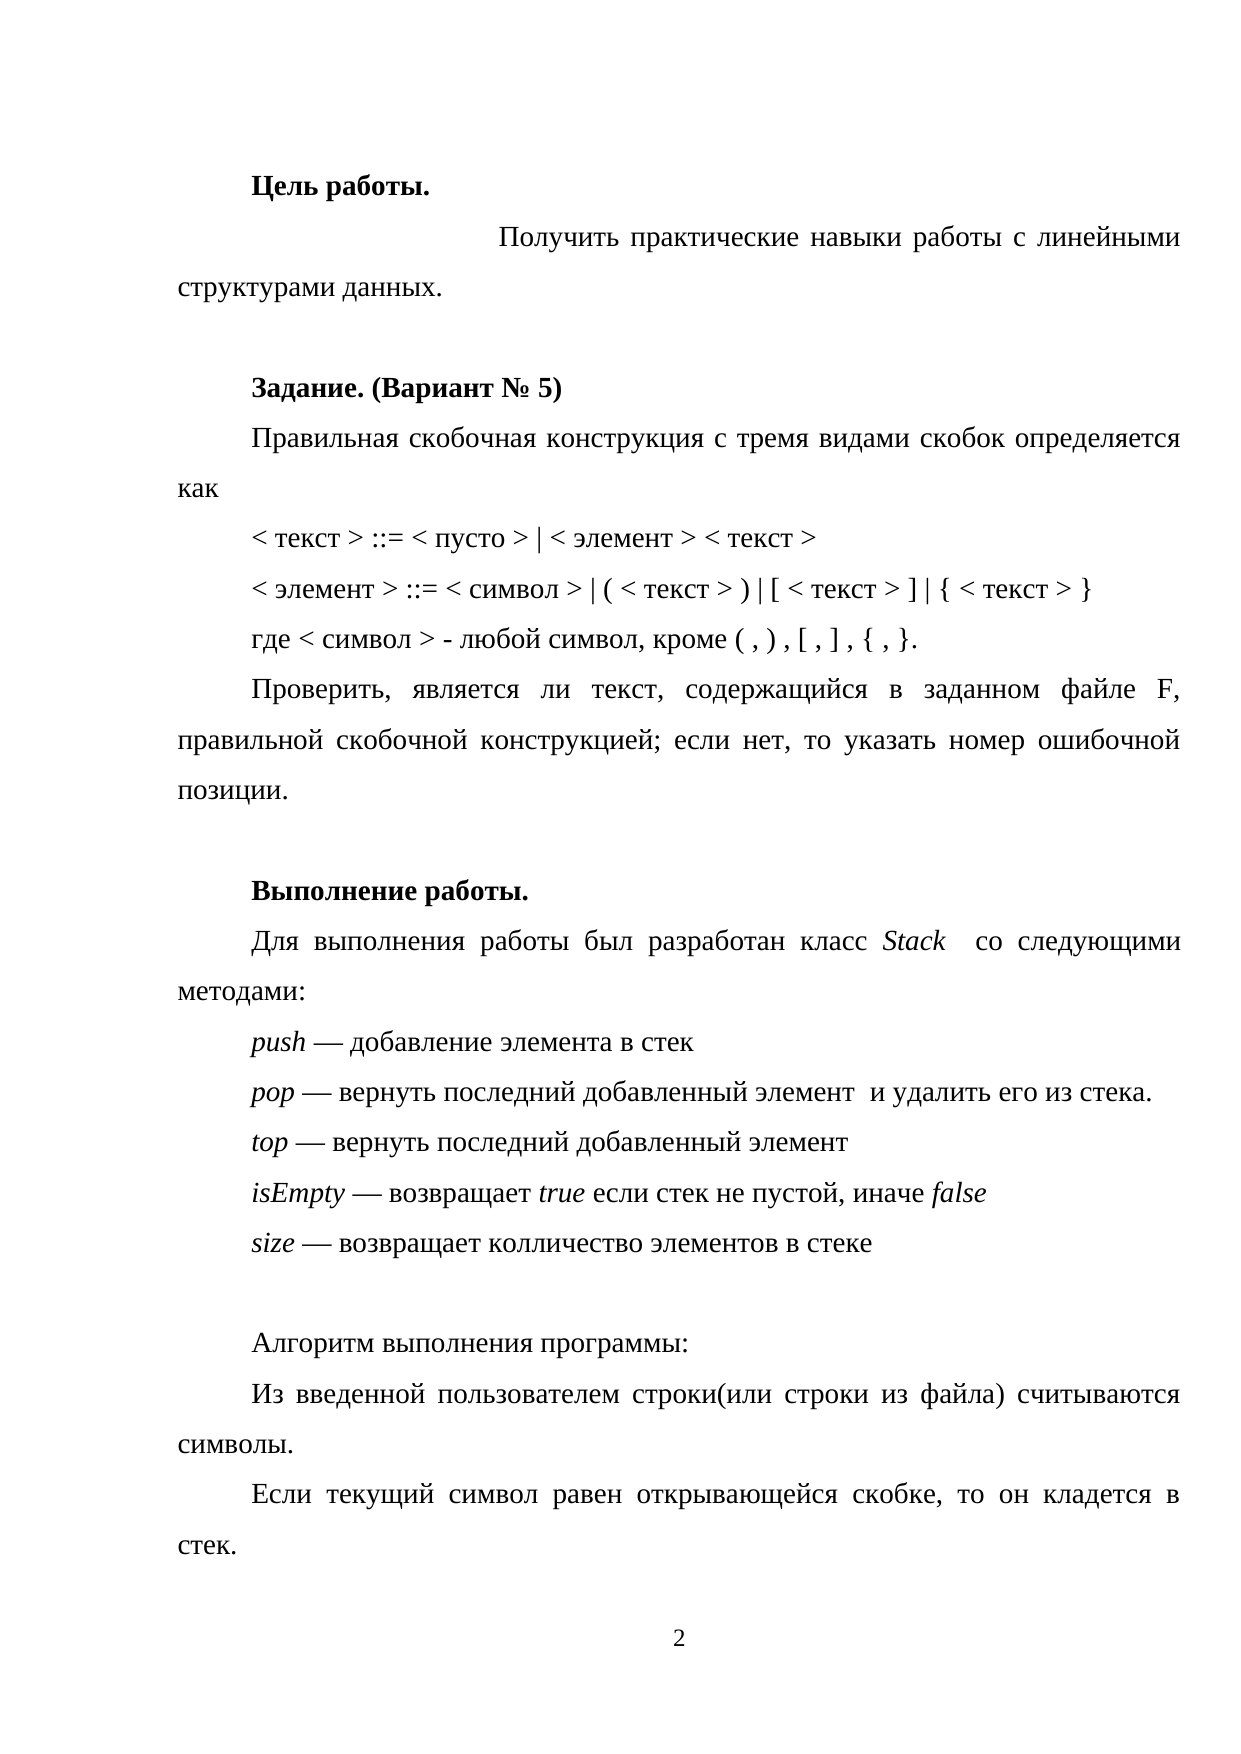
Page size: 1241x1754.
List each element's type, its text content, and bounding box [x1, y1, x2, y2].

text push — добавление элемента в стек [177, 1024, 1181, 1057]
text top — вернуть последний добавленный элемент [177, 1124, 1181, 1158]
text Выполнение работы. [177, 873, 1181, 906]
text Правильная скобочная конструкция с тремя видами скобок определяется как [177, 420, 1181, 504]
text pop — вернуть последний добавленный элемент и удалить его из стека. [177, 1074, 1181, 1108]
text Из введенной пользователем строки(или строки из файла) считываются символы. [177, 1376, 1181, 1460]
text Если текущий символ равен открывающейся скобке, то он кладется в стек. [177, 1477, 1181, 1560]
text < элемент > ::= < символ > | ( < текст > ) | [ < текст > ] | { < текст > } [177, 571, 1181, 604]
text Проверить, является ли текст, содержащийся в заданном файле F, правильной скобочной конструкцией; если нет, то указать номер ошибочной позиции. [177, 672, 1181, 806]
text < текст > ::= < пусто > | < элемент > < текст > [177, 521, 1181, 554]
text Алгоритм выполнения программы: [177, 1326, 1181, 1359]
text где < символ > - любой символ, кроме ( , ) , [ , ] , { , }. [177, 621, 1181, 655]
text Для выполнения работы был разработан класс Stack со следующими методами: [177, 923, 1181, 1007]
text isEmpty — возвращает true если стек не пустой, иначе false [177, 1175, 1181, 1208]
text size — возвращает колличество элементов в стеке [177, 1225, 1181, 1258]
text Задание. (Вариант № 5) [177, 370, 1181, 403]
text Получить практические навыки работы с линейными структурами данных. [177, 219, 1181, 303]
text Цель работы. [177, 168, 1181, 202]
